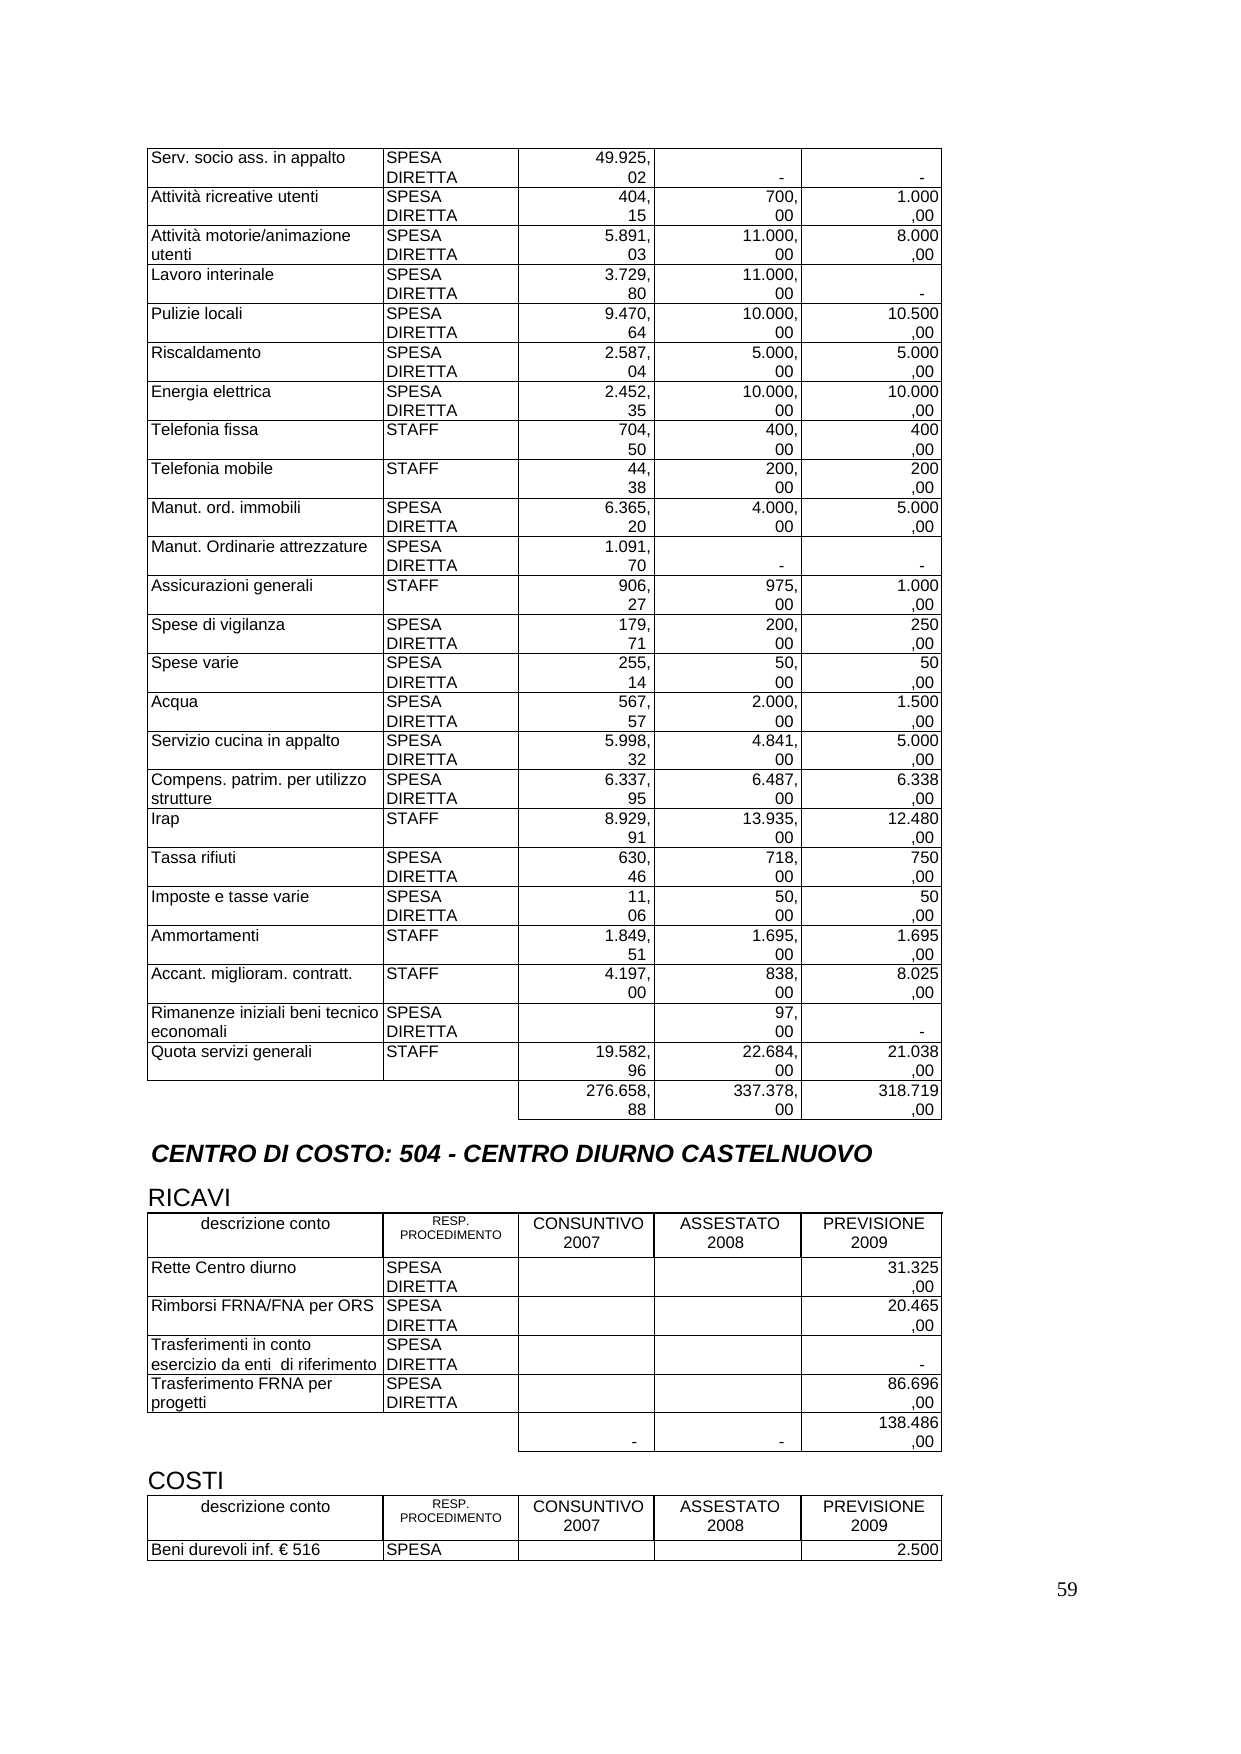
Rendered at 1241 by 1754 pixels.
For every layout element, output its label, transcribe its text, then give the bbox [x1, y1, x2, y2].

table_cell STAFF [384, 926, 518, 964]
table_cell [519, 1297, 654, 1334]
table_cell STAFF [384, 809, 518, 847]
table_cell Trasferimento FRNA per progetti [148, 1375, 383, 1412]
table_cell 1.000,00 [802, 188, 941, 225]
table_cell STAFF [384, 965, 518, 1002]
table_cell 6.365,20 [519, 499, 654, 536]
table_cell SPESA DIRETTA [384, 732, 518, 769]
table_header descrizione conto [148, 1496, 382, 1539]
table_cell [519, 1541, 654, 1560]
table_header CENTRO DI COSTO: 504 - CENTRO DIURNO CASTELNUOVO [148, 1139, 1047, 1169]
table_cell 276.658,88 [519, 1081, 654, 1119]
table_cell SPESA DIRETTA [384, 615, 518, 653]
table_cell 1.695,00 [802, 926, 941, 964]
table_cell Rimanenze iniziali beni tecnico economali [148, 1004, 383, 1041]
table_cell 1.091,70 [519, 537, 654, 575]
table_cell Ammortamenti [148, 926, 383, 964]
table_cell 11.000,00 [655, 226, 801, 264]
table_cell 20.465,00 [802, 1297, 941, 1334]
table_cell SPESA DIRETTA [384, 1297, 518, 1334]
table_header CONSUNTIVO 2007 [519, 1214, 653, 1257]
table_cell 2.587,04 [519, 343, 654, 381]
table_cell 6.487,00 [655, 770, 801, 808]
table_cell - [802, 1336, 941, 1373]
table_cell 400,00 [655, 421, 801, 458]
table_cell 8.000,00 [802, 226, 941, 264]
table_cell 200,00 [802, 460, 941, 497]
table_cell SPESA DIRETTA [384, 149, 518, 187]
table_cell SPESA DIRETTA [384, 537, 518, 575]
text COSTI [148, 1466, 1078, 1495]
table_cell 5.891,03 [519, 226, 654, 264]
table_cell SPESA DIRETTA [384, 1004, 518, 1041]
table_cell Attività ricreative utenti [148, 188, 383, 225]
table_cell 49.925,02 [519, 149, 654, 187]
table_cell [383, 1413, 518, 1451]
table_cell Rette Centro diurno [148, 1258, 383, 1296]
table_cell 318.719,00 [802, 1081, 941, 1119]
table_header PREVISIONE 2009 [802, 1496, 941, 1539]
table_cell 86.696,00 [802, 1375, 941, 1412]
table_cell Tassa rifiuti [148, 848, 383, 886]
table_header ASSESTATO 2008 [655, 1496, 800, 1539]
table_cell 700,00 [655, 188, 801, 225]
table_cell Servizio cucina in appalto [148, 732, 383, 769]
table_cell 21.038,00 [802, 1043, 941, 1080]
table_cell 750,00 [802, 848, 941, 886]
table_cell STAFF [384, 421, 518, 458]
table_cell [148, 1081, 383, 1119]
table_cell Spese varie [148, 654, 383, 692]
table_cell 2.500 [802, 1541, 941, 1560]
table_cell 6.338,00 [802, 770, 941, 808]
table_cell Spese di vigilanza [148, 615, 383, 653]
table_cell Lavoro interinale [148, 265, 383, 303]
table_cell SPESA DIRETTA [384, 1375, 518, 1412]
table_cell Telefonia fissa [148, 421, 383, 458]
table_cell STAFF [384, 460, 518, 497]
table_cell Riscaldamento [148, 343, 383, 381]
table_header descrizione conto [148, 1214, 382, 1257]
table_cell - [802, 537, 941, 575]
table_cell [655, 1336, 801, 1373]
table_cell 22.684,00 [655, 1043, 801, 1080]
table_cell - [519, 1413, 654, 1451]
table_cell 10.000,00 [655, 304, 801, 342]
table_cell 50,00 [655, 887, 801, 925]
table_header ASSESTATO 2008 [655, 1214, 800, 1257]
table_cell Trasferimenti in conto esercizio da enti di riferimento [148, 1336, 383, 1373]
table_cell 10.000,00 [802, 382, 941, 420]
table_cell 2.452,35 [519, 382, 654, 420]
table_cell 906,27 [519, 576, 654, 614]
table_cell - [655, 149, 801, 187]
table_cell 50,00 [802, 887, 941, 925]
table_cell [655, 1258, 801, 1296]
table_cell - [655, 1413, 801, 1451]
table_cell 50,00 [655, 654, 801, 692]
table_cell 255,14 [519, 654, 654, 692]
table_cell [655, 1375, 801, 1412]
table_cell SPESA DIRETTA [384, 304, 518, 342]
table_cell 975,00 [655, 576, 801, 614]
table_header PREVISIONE 2009 [802, 1214, 941, 1257]
table_cell SPESA DIRETTA [384, 1336, 518, 1373]
table_header RESP. PROCEDIMENTO [384, 1496, 518, 1539]
table_cell SPESA [384, 1541, 518, 1560]
table_cell 250,00 [802, 615, 941, 653]
table_cell Compens. patrim. per utilizzo strutture [148, 770, 383, 808]
table_cell Rimborsi FRNA/FNA per ORS [148, 1297, 383, 1334]
table_cell 97,00 [655, 1004, 801, 1041]
table_cell 10.500,00 [802, 304, 941, 342]
table_cell 19.582,96 [519, 1043, 654, 1080]
table_cell SPESA DIRETTA [384, 382, 518, 420]
table_cell SPESA DIRETTA [384, 265, 518, 303]
table_cell Accant. miglioram. contratt. [148, 965, 383, 1002]
table_cell SPESA DIRETTA [384, 654, 518, 692]
table_cell SPESA DIRETTA [384, 226, 518, 264]
table_cell Imposte e tasse varie [148, 887, 383, 925]
table_cell 179,71 [519, 615, 654, 653]
table_cell 704,50 [519, 421, 654, 458]
table_cell [148, 1413, 383, 1451]
table_cell 8.929,91 [519, 809, 654, 847]
table_header RESP. PROCEDIMENTO [384, 1214, 518, 1257]
table_cell Irap [148, 809, 383, 847]
table_cell 200,00 [655, 615, 801, 653]
table_cell 44,38 [519, 460, 654, 497]
table_cell 1.849,51 [519, 926, 654, 964]
table_cell 4.841,00 [655, 732, 801, 769]
table_cell 13.935,00 [655, 809, 801, 847]
table_cell 138.486,00 [802, 1413, 941, 1451]
table_cell Pulizie locali [148, 304, 383, 342]
table_cell 5.998,32 [519, 732, 654, 769]
table_cell SPESA DIRETTA [384, 693, 518, 731]
table_cell 3.729,80 [519, 265, 654, 303]
table_cell 5.000,00 [802, 499, 941, 536]
table_cell [519, 1258, 654, 1296]
table_cell 5.000,00 [655, 343, 801, 381]
table_cell SPESA DIRETTA [384, 343, 518, 381]
table_cell 9.470,64 [519, 304, 654, 342]
table_cell STAFF [384, 1043, 518, 1080]
table_cell 630,46 [519, 848, 654, 886]
table_cell 50,00 [802, 654, 941, 692]
table_cell 10.000,00 [655, 382, 801, 420]
table_cell 567,57 [519, 693, 654, 731]
table_cell 4.197,00 [519, 965, 654, 1002]
table_cell 5.000,00 [802, 343, 941, 381]
table_cell Serv. socio ass. in appalto [148, 149, 383, 187]
table_cell 400,00 [802, 421, 941, 458]
table_cell [519, 1336, 654, 1373]
table_cell 8.025,00 [802, 965, 941, 1002]
table_cell 4.000,00 [655, 499, 801, 536]
table_cell Quota servizi generali [148, 1043, 383, 1080]
table_cell SPESA DIRETTA [384, 499, 518, 536]
table_cell [655, 1541, 801, 1560]
table_cell 1.500,00 [802, 693, 941, 731]
table_cell - [802, 1004, 941, 1041]
table_cell 11,06 [519, 887, 654, 925]
table_cell SPESA DIRETTA [384, 1258, 518, 1296]
table_cell - [802, 265, 941, 303]
table_cell [519, 1004, 654, 1041]
table_cell SPESA DIRETTA [384, 887, 518, 925]
table_cell 31.325,00 [802, 1258, 941, 1296]
table_cell SPESA DIRETTA [384, 770, 518, 808]
text RICAVI [148, 1183, 1078, 1212]
table_cell [519, 1375, 654, 1412]
table_cell 404,15 [519, 188, 654, 225]
table_cell STAFF [384, 576, 518, 614]
table_cell 718,00 [655, 848, 801, 886]
table_cell Acqua [148, 693, 383, 731]
table_cell Telefonia mobile [148, 460, 383, 497]
table_cell - [655, 537, 801, 575]
table_cell [383, 1081, 518, 1119]
table_cell 2.000,00 [655, 693, 801, 731]
table_cell 5.000,00 [802, 732, 941, 769]
table_cell 1.695,00 [655, 926, 801, 964]
table_cell SPESA DIRETTA [384, 188, 518, 225]
table_cell 1.000,00 [802, 576, 941, 614]
table_cell Manut. Ordinarie attrezzature [148, 537, 383, 575]
table_cell 6.337,95 [519, 770, 654, 808]
table_cell 12.480,00 [802, 809, 941, 847]
table_cell - [802, 149, 941, 187]
table_header CONSUNTIVO 2007 [519, 1496, 653, 1539]
table_cell Energia elettrica [148, 382, 383, 420]
table_cell SPESA DIRETTA [384, 848, 518, 886]
table_cell 200,00 [655, 460, 801, 497]
table_cell Manut. ord. immobili [148, 499, 383, 536]
table_cell 337.378,00 [655, 1081, 801, 1119]
table_cell 838,00 [655, 965, 801, 1002]
table_cell Assicurazioni generali [148, 576, 383, 614]
table_cell Beni durevoli inf. € 516 [148, 1541, 383, 1560]
table_cell [655, 1297, 801, 1334]
table_cell 11.000,00 [655, 265, 801, 303]
table_cell Attività motorie/animazione utenti [148, 226, 383, 264]
